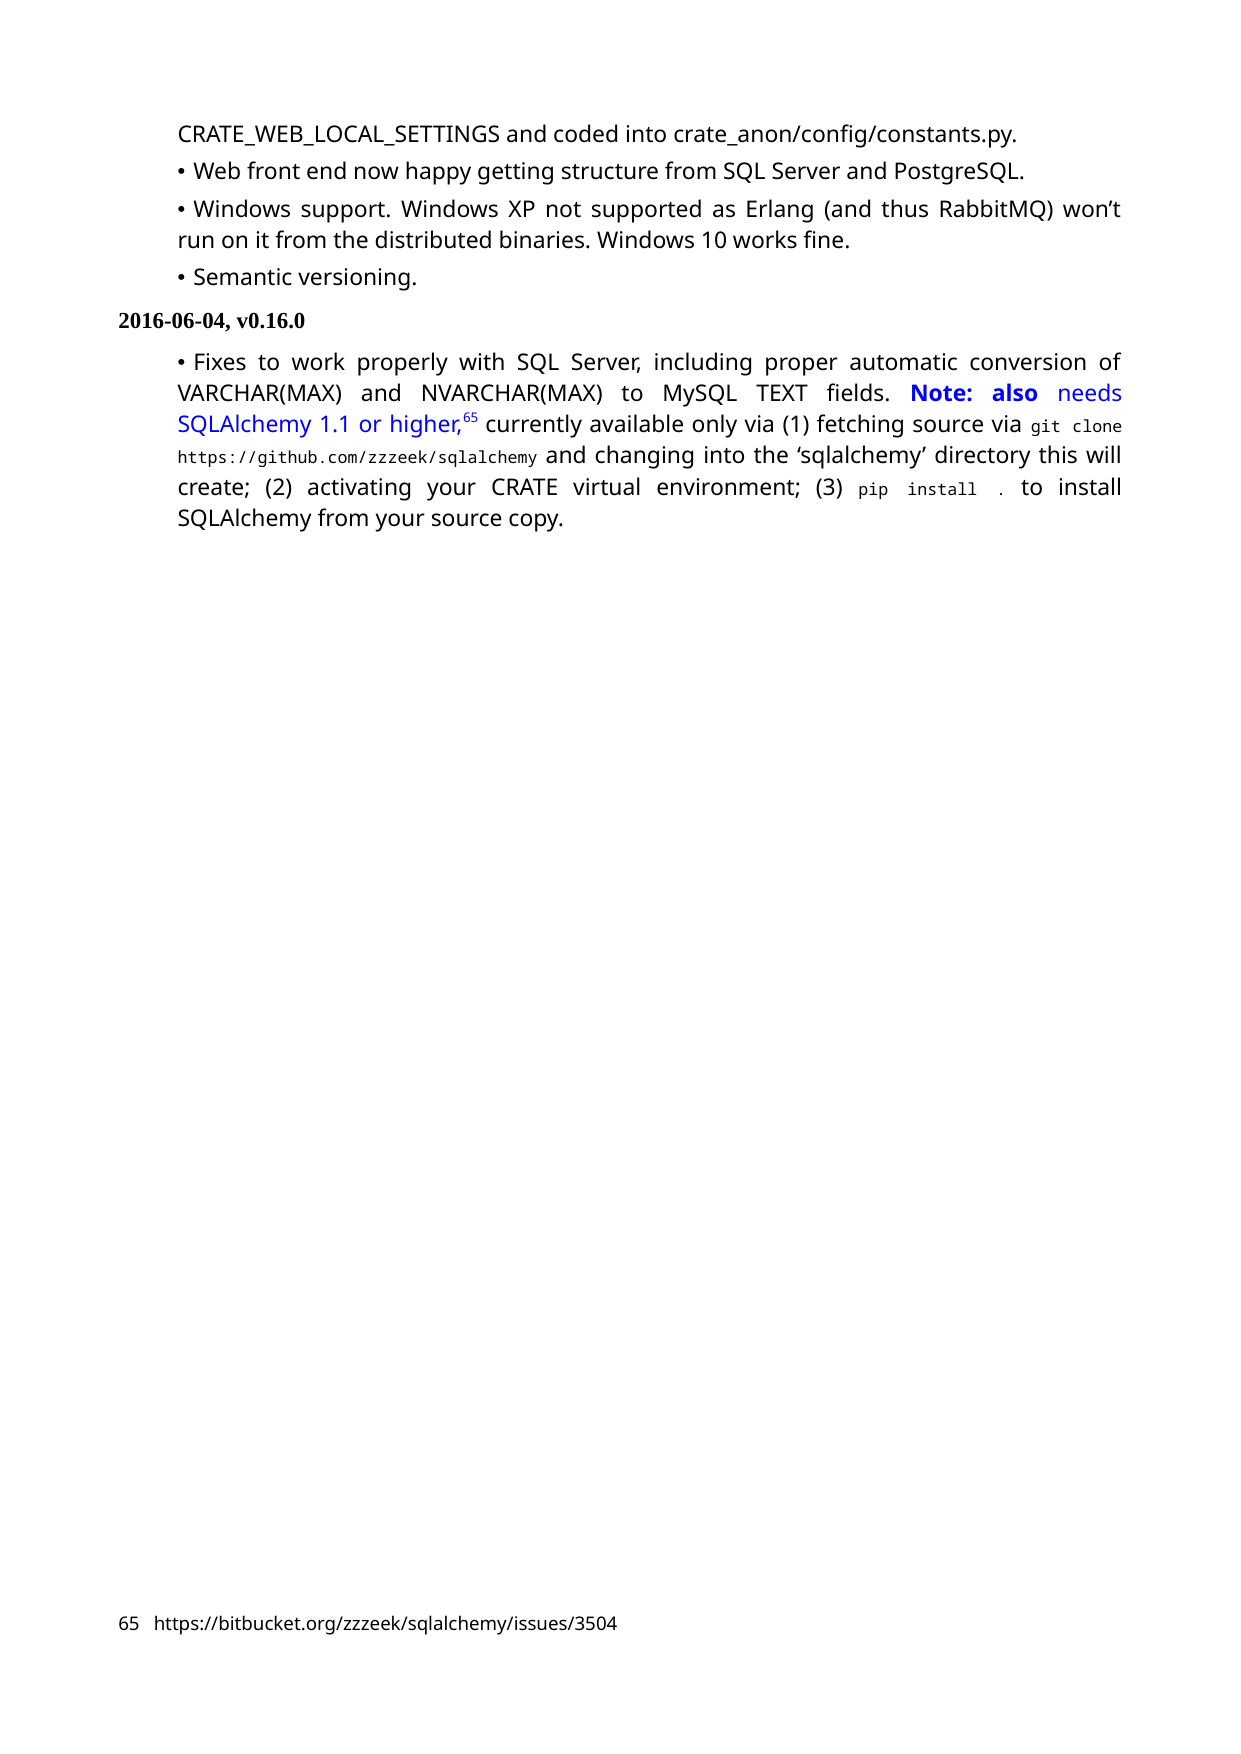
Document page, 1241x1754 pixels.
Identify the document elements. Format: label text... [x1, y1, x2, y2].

list https://bitbucket.org/zzzeek/sqlalchemy/issues/3504 [118, 1610, 1122, 1636]
subtitle 2016-06-04, v0.16.0 [118, 307, 1122, 333]
list Windows support. Windows XP not supported as Erlang (and thus RabbitMQ) won’t run on it from the distributed binaries. Windows 10 works fine. [177, 192, 1122, 255]
list Web front end now happy getting structure from SQL Server and PostgreSQL. [177, 155, 1122, 187]
list Semantic versioning. [177, 261, 1122, 292]
list Fixes to work properly with SQL Server, including proper automatic conversion of VARCHAR(MAX) and NVARCHAR(MAX) to MySQL TEXT fields. Note: also needs SQLAlchemy 1.1 or higher, currently available only via (1) fetching source via git clone https://github.com/zzzeek/sqlalchemy and changing into the ‘sqlalchemy’ directory this will create; (2) activating your CRATE virtual environment; (3) pip install . to install SQLAlchemy from your source copy. [177, 346, 1122, 533]
list CRATE_WEB_LOCAL_SETTINGS and coded into crate_anon/config/constants.py. [177, 118, 1122, 149]
